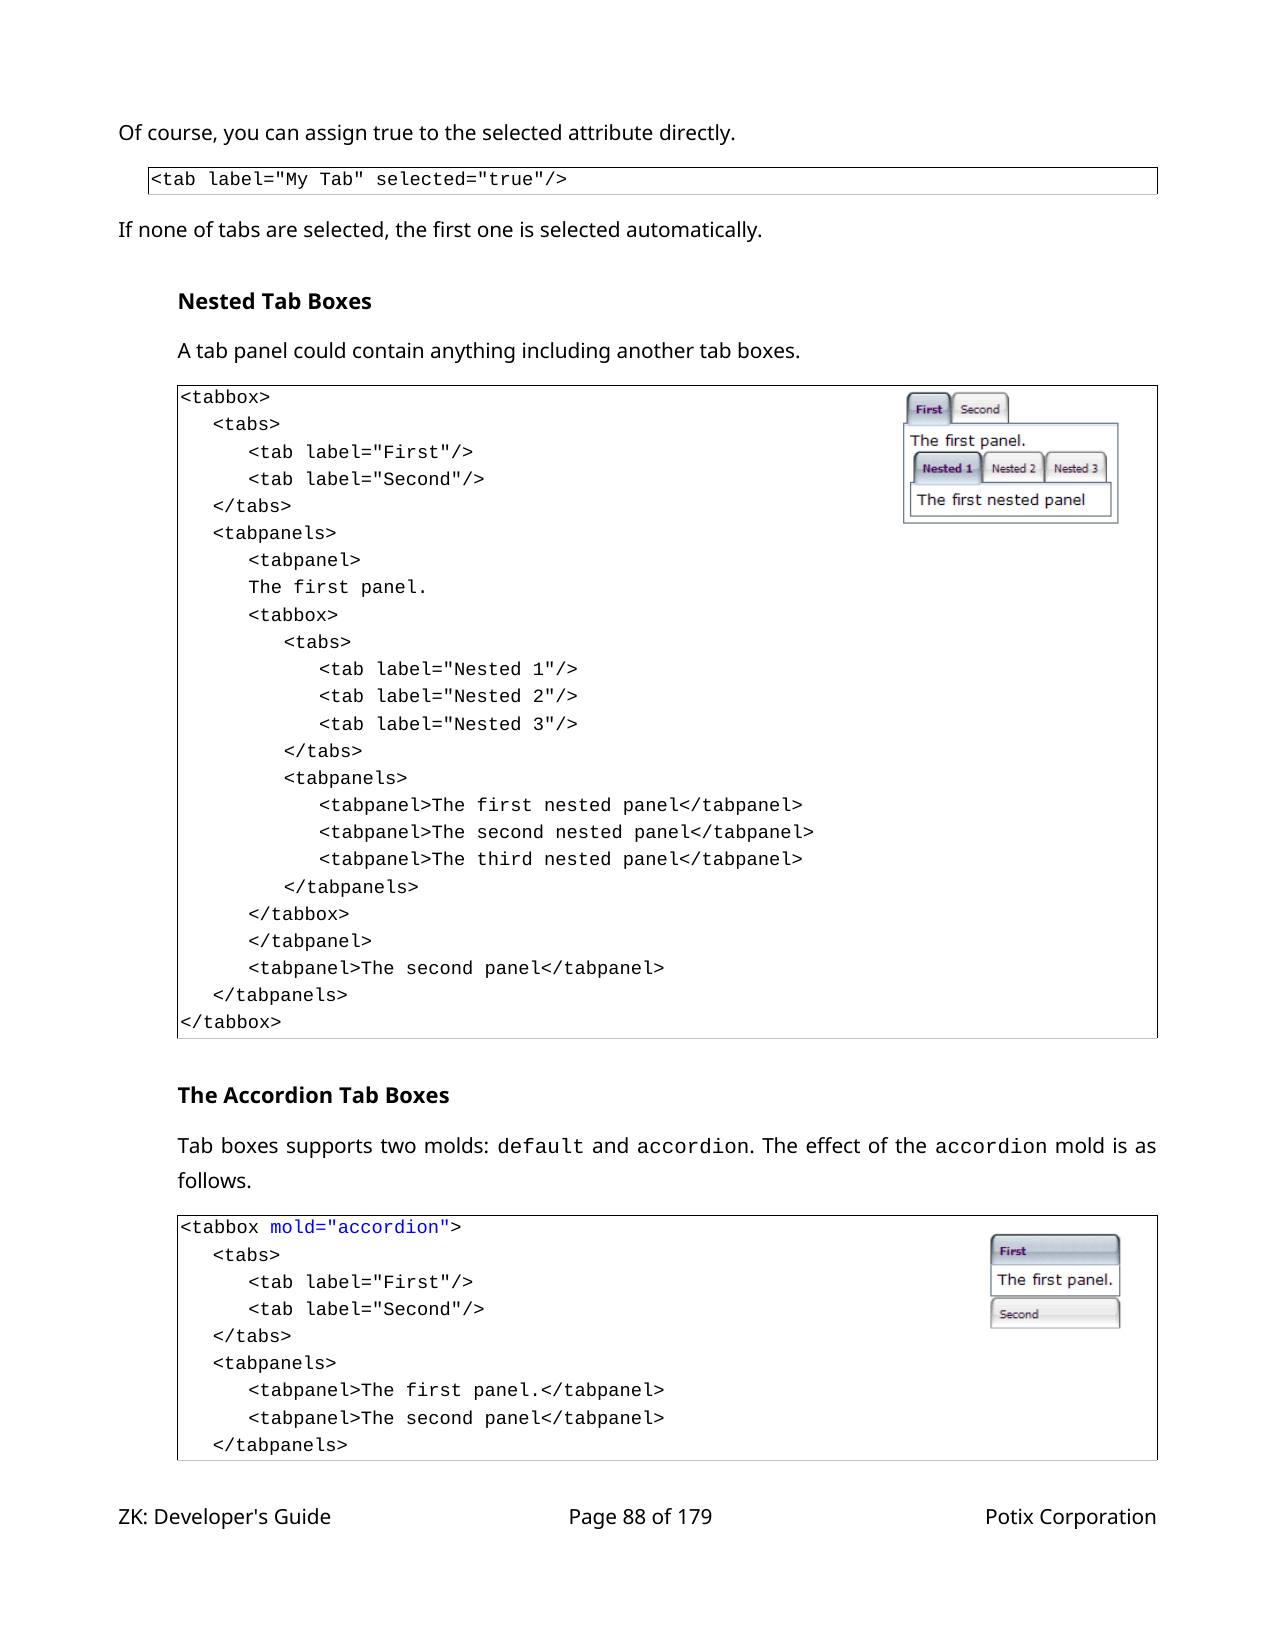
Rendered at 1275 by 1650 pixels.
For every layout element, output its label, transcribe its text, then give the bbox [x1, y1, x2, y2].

text <tabbox> [178, 386, 1157, 409]
text </tabbox> [178, 902, 1157, 926]
text <tabbox mold="accordion"> [178, 1216, 1157, 1239]
text <tabpanel> [178, 548, 1157, 572]
text <tab label="Second"/> [178, 1297, 987, 1321]
text <tabpanels> [178, 521, 1157, 545]
text A tab panel could contain anything including another tab boxes. [177, 336, 1157, 364]
text </tabs> [178, 1324, 1157, 1348]
text <tabpanel>The third nested panel</tabpanel> [178, 847, 1157, 872]
text [1125, 1297, 1157, 1321]
text </tabpanels> [178, 874, 1157, 899]
text <tabpanels> [178, 766, 1157, 790]
text <tabs> [178, 412, 902, 437]
text If none of tabs are selected, the first one is selected automatically. [118, 215, 1157, 243]
text <tab label="First"/> [178, 1269, 987, 1294]
text <tab label="My Tab" selected="true"/> [149, 168, 1157, 194]
text <tabpanels> [178, 1351, 1157, 1375]
text <tabpanel>The second panel</tabpanel> [178, 956, 1157, 980]
text <tab label="Second"/> [178, 467, 902, 491]
text Of course, you can assign true to the selected attribute directly. [118, 118, 1157, 146]
text </tabpanels> [178, 983, 1157, 1007]
picture [987, 1231, 1125, 1331]
text <tab label="Nested 1"/> [178, 657, 1157, 681]
text </tabpanel> [178, 929, 1157, 953]
text <tabpanel>The first nested panel</tabpanel> [178, 793, 1157, 817]
text </tabs> [178, 738, 1157, 763]
text <tabs> [178, 630, 1157, 654]
subtitle Nested Tab Boxes [177, 286, 1157, 316]
text Tab boxes supports two molds: default and accordion. The effect of the accordion mold is as follows. [177, 1131, 1157, 1194]
text <tab label="Nested 3"/> [178, 711, 1157, 736]
text <tab label="Nested 2"/> [178, 684, 1157, 708]
text [1125, 1242, 1157, 1267]
text <tabs> [178, 1242, 987, 1267]
text [1122, 412, 1157, 437]
text <tab label="First"/> [178, 439, 902, 464]
text </tabs> [178, 494, 902, 518]
text <tabpanel>The first panel.</tabpanel> [178, 1378, 1157, 1403]
text [1125, 1269, 1157, 1294]
text <tabpanel>The second nested panel</tabpanel> [178, 820, 1157, 844]
text <tabbox> [178, 603, 1157, 627]
text [1122, 467, 1157, 491]
text [1122, 494, 1157, 518]
text <tabpanel>The second panel</tabpanel> [178, 1406, 1157, 1430]
text </tabpanels> [178, 1433, 1157, 1460]
picture [902, 388, 1122, 526]
text </tabbox> [178, 1010, 1157, 1038]
text [1122, 439, 1157, 464]
text The first panel. [178, 575, 1157, 600]
subtitle The Accordion Tab Boxes [177, 1080, 1157, 1110]
